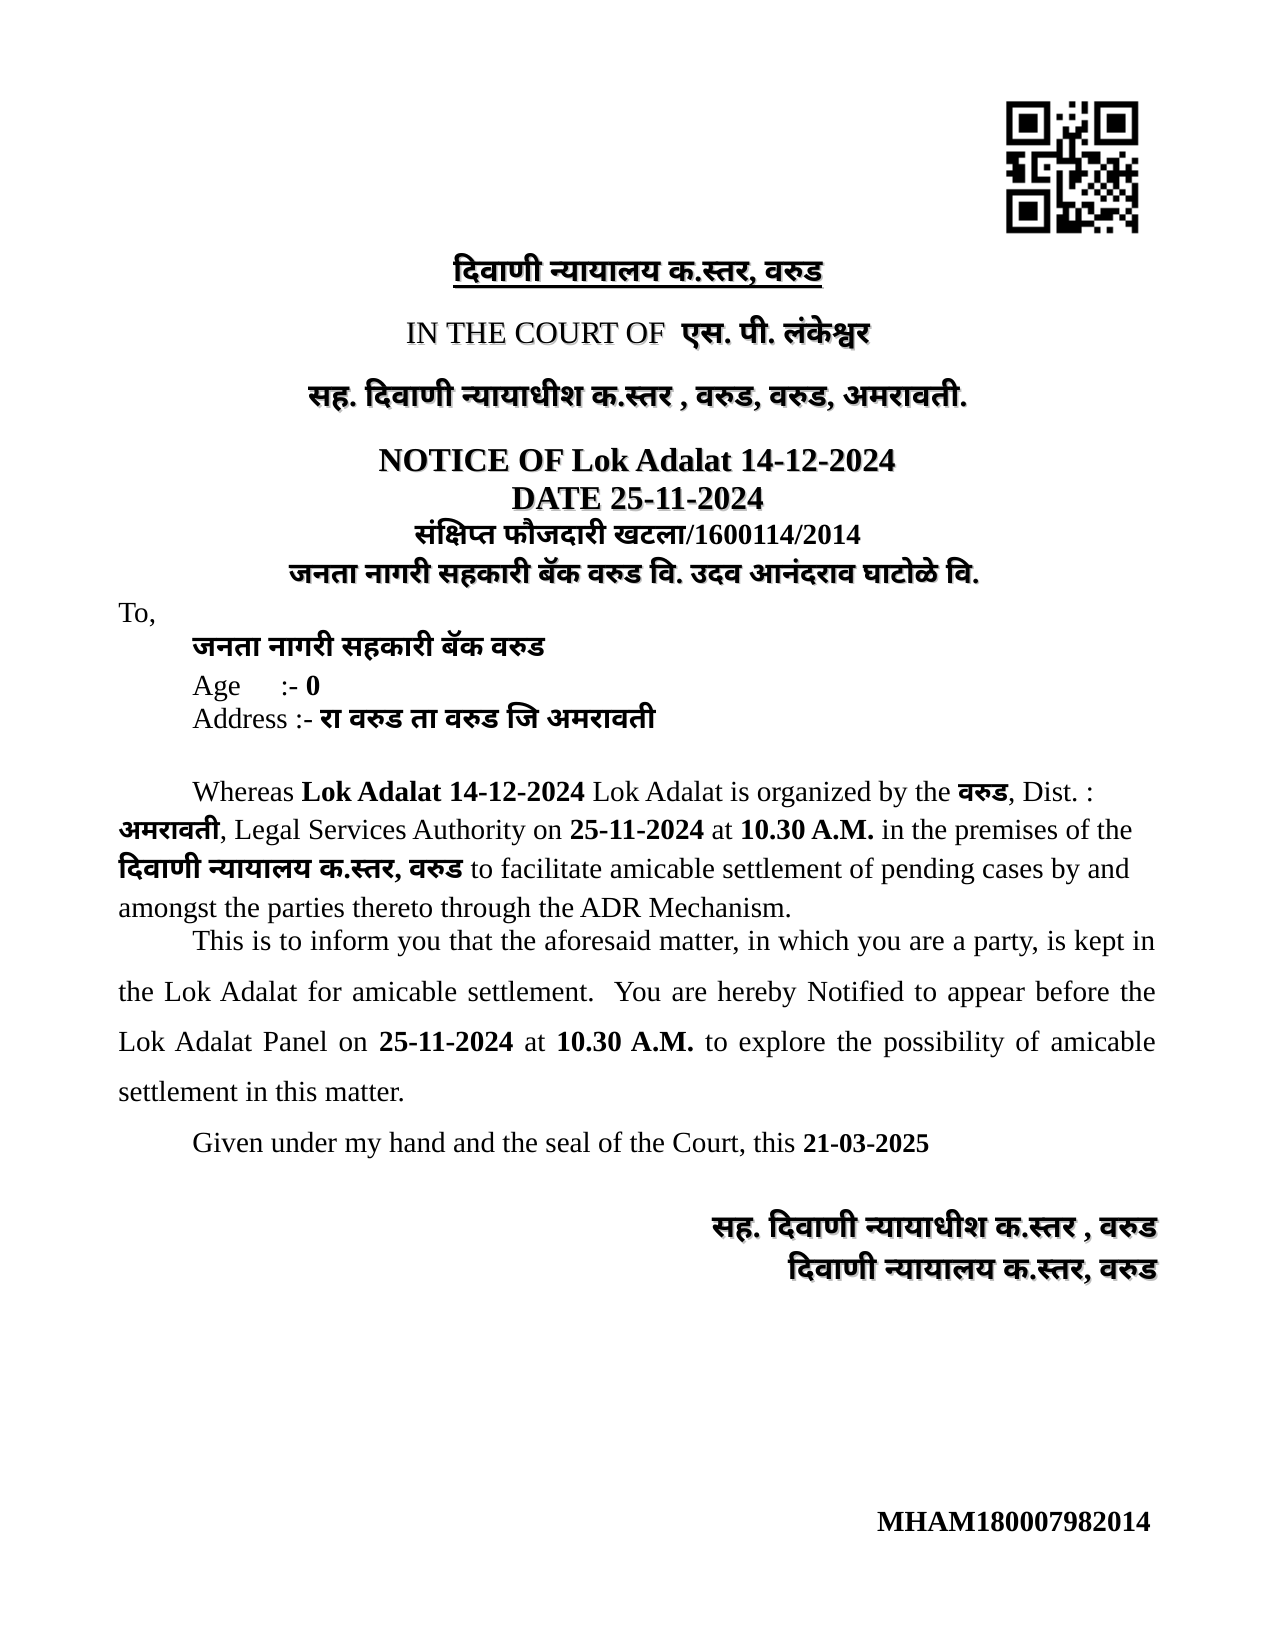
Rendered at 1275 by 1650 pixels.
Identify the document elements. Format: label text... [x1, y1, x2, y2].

text Age :- 0 [118, 668, 1157, 701]
text Whereas Lok Adalat 14-12-2024 Lok Adalat is organized by the वरुड, Dist. : अमरावती, Legal Services Authority on 25-11-2024 at 10.30 A.M. in the premises of the दिवाणी न्यायालय क.स्तर, वरुड to facilitate amicable settlement of pending cases by and amongst the parties thereto through the ADR Mechanism. [118, 774, 1157, 923]
text जनता नागरी सहकारी बॅक वरुड वि. उदव आनंदराव घाटोळे वि. [118, 556, 1157, 595]
text IN THE COURT OF एस. पी. लंकेश्वर [118, 314, 1157, 356]
text Address :- रा वरुड ता वरुड जि अमरावती [118, 701, 1157, 741]
picture [994, 89, 1151, 246]
text Given under my hand and the seal of the Court, this 21-03-2025 [118, 1125, 1157, 1158]
text NOTICE OF Lok Adalat 14-12-2024 [118, 440, 1157, 478]
text दिवाणी न्यायालय क.स्तर, वरुड [118, 1251, 1157, 1292]
table_cell [864, 85, 1156, 252]
text सह. दिवाणी न्यायाधीश क.स्तर , वरुड [118, 1209, 1157, 1251]
text This is to inform you that the aforesaid matter, in which you are a party, is kept in the Lok Adalat for amicable settlement. You are hereby Notified to appear before the Lok Adalat Panel on 25-11-2024 at 10.30 A.M. to explore the possibility of amicable settlement in this matter. [118, 923, 1157, 1108]
text दिवाणी न्यायालय क.स्तर, वरुड [118, 252, 1157, 294]
text To, [118, 595, 1157, 629]
text जनता नागरी सहकारी बॅक वरुड [118, 629, 1157, 668]
table_header MHAM180007982014 [864, 1499, 1156, 1543]
text सह. दिवाणी न्यायाधीश क.स्तर , वरुड, वरुड, अमरावती. [118, 377, 1157, 419]
text DATE 25-11-2024 [118, 478, 1157, 517]
text संक्षिप्त फौजदारी खटला/1600114/2014 [118, 517, 1157, 556]
